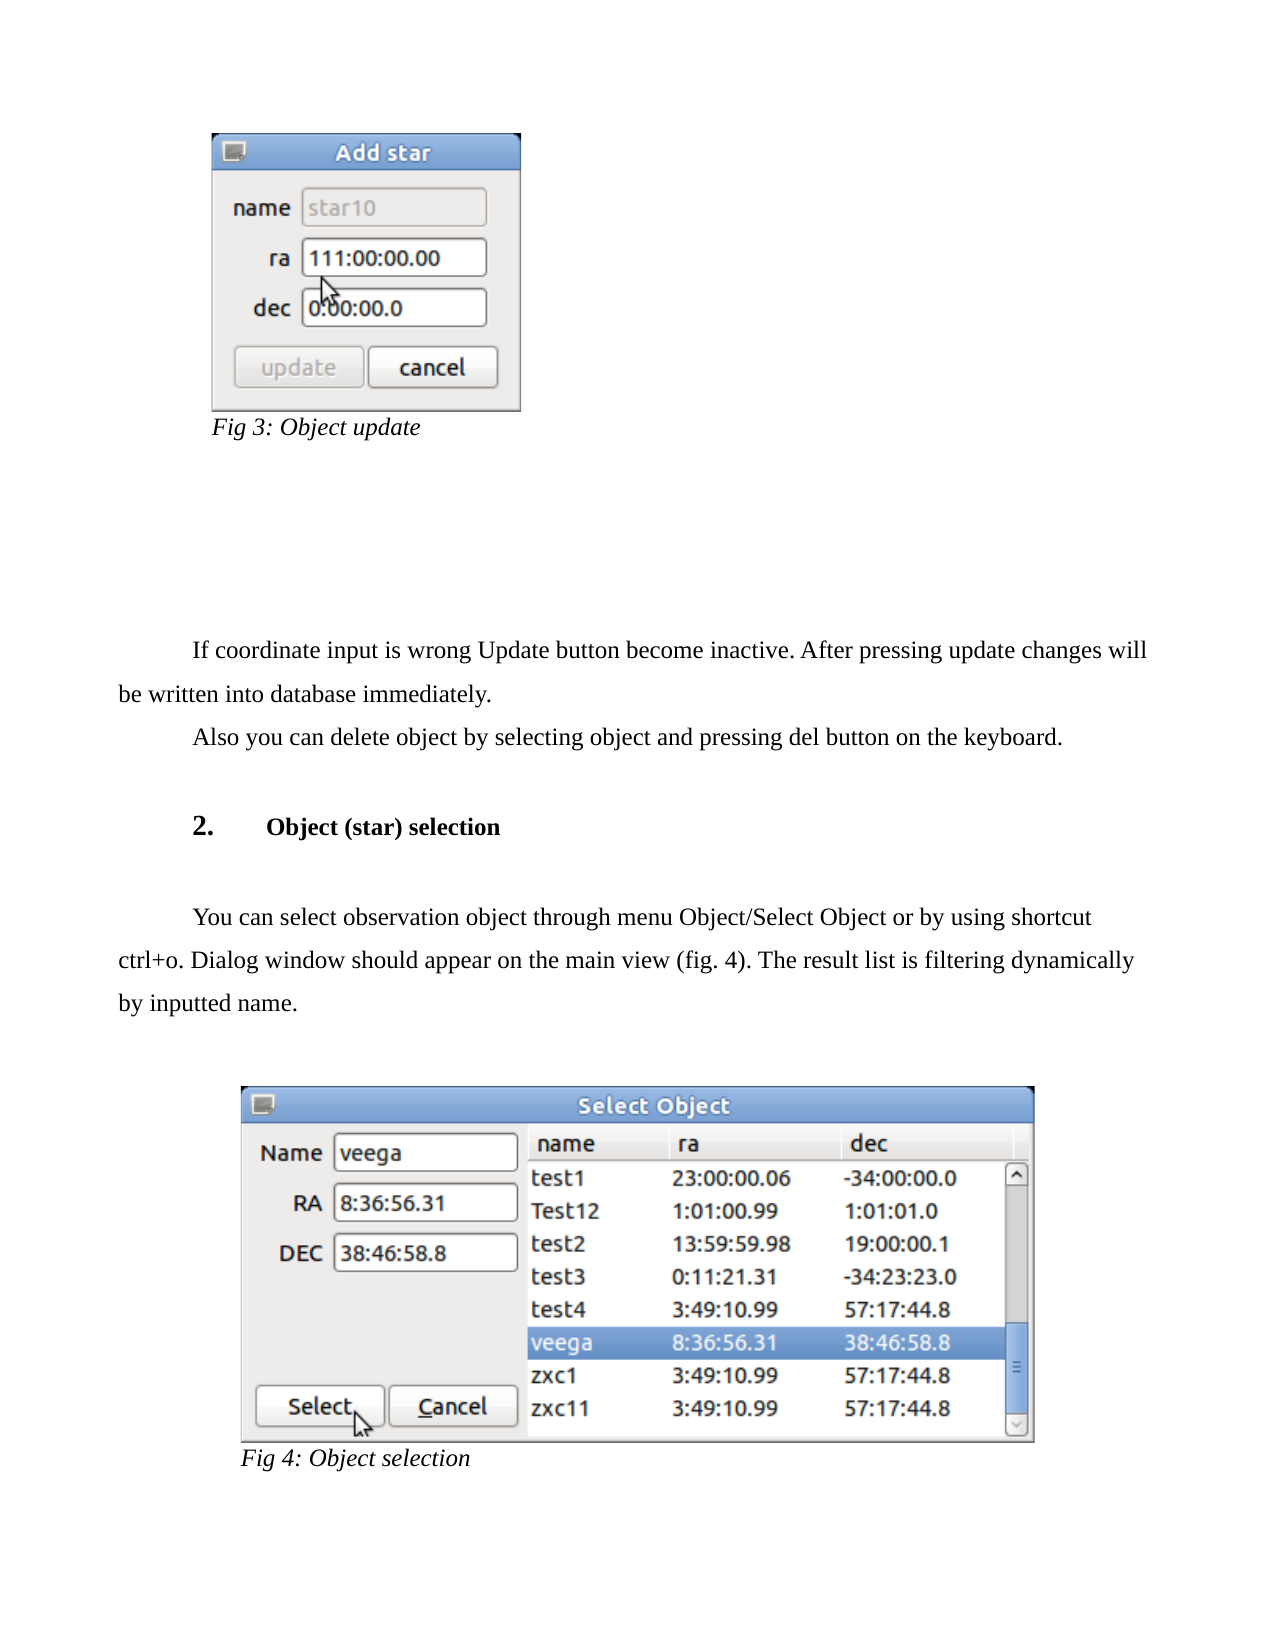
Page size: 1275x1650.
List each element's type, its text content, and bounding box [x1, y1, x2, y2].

list Object (star) selection [118, 808, 1157, 842]
picture [211, 133, 522, 412]
text Fig 4: Object selection [241, 1443, 1034, 1472]
text You can select observation object through menu Object/Select Object or by using shortcut ctrl+o. Dialog window should appear on the main view (fig. 4). The result list is filtering dynamically by inputted name. [118, 902, 1157, 1017]
text Also you can delete object by selecting object and pressing del button on the keyboard. [118, 722, 1157, 751]
text Fig 3: Object update [212, 412, 521, 441]
picture [240, 1086, 1035, 1443]
text If coordinate input is wrong Update button become inactive. After pressing update changes will be written into database immediately. [118, 636, 1157, 707]
